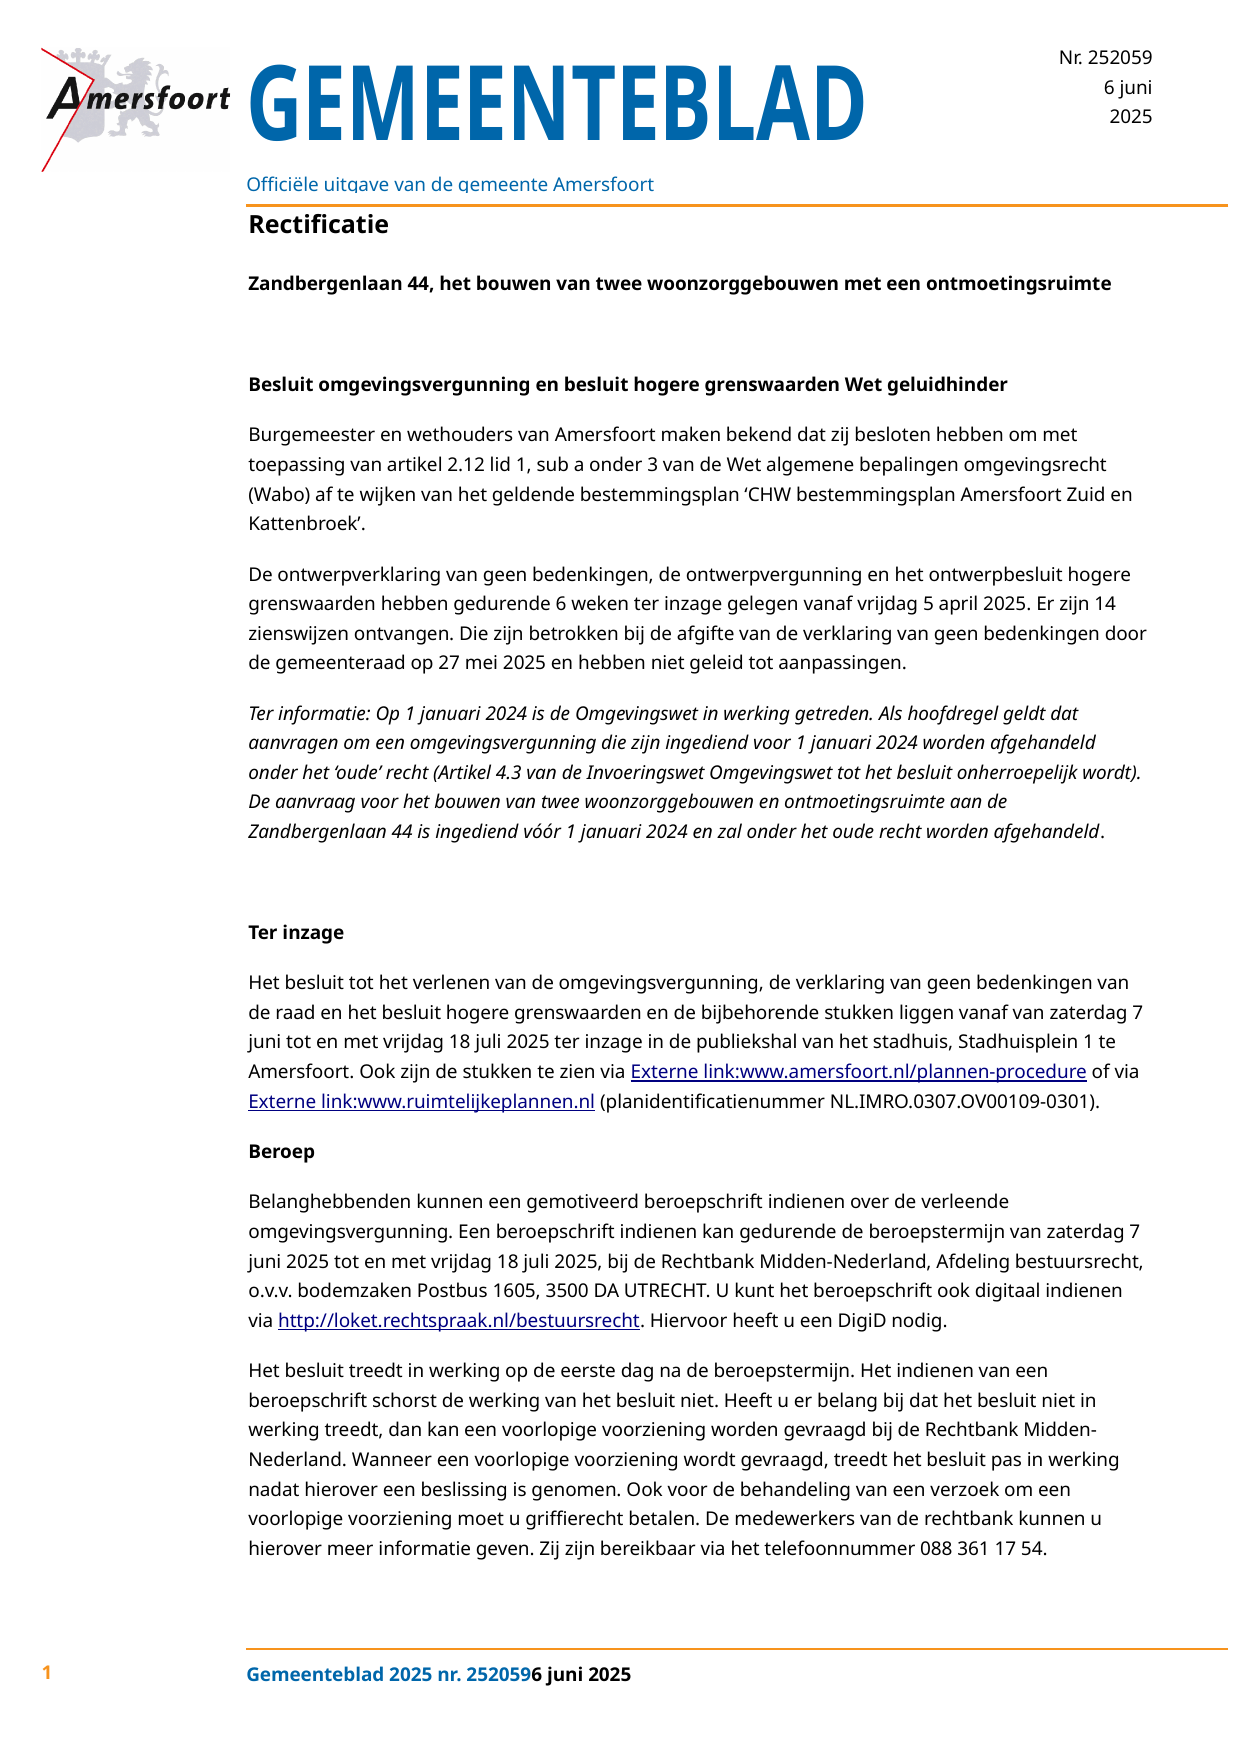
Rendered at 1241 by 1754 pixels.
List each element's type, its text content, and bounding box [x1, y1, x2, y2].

text Ter informatie: Op 1 januari 2024 is de Omgevingswet in werking getreden. Als hoofdregel geldt dat aanvragen om een omgevingsvergunning die zijn ingediend voor 1 januari 2024 worden afgehandeld onder het ‘oude’ recht (Artikel 4.3 van de Invoeringswet Omgevingswet tot het besluit onherroepelijk wordt). De aanvraag voor het bouwen van twee woonzorggebouwen en ontmoetingsruimte aan de Zandbergenlaan 44 is ingediend vóór 1 januari 2024 en zal onder het oude recht worden afgehandeld. [248, 700, 1152, 844]
text Beroep [248, 1138, 1152, 1164]
text Het besluit treedt in werking op de eerste dag na de beroepstermijn. Het indienen van een beroepschrift schorst de werking van het besluit niet. Heeft u er belang bij dat het besluit niet in werking treedt, dan kan een voorlopige voorziening worden gevraagd bij de Rechtbank Midden-Nederland. Wanneer een voorlopige voorziening wordt gevraagd, treedt het besluit pas in werking nadat hierover een beslissing is genomen. Ook voor de behandeling van een verzoek om een voorlopige voorziening moet u griffierecht betalen. De medewerkers van de rechtbank kunnen u hierover meer informatie geven. Zij zijn bereikbaar via het telefoonnummer 088 361 17 54. [248, 1357, 1152, 1561]
text Burgemeester en wethouders van Amersfoort maken bekend dat zij besloten hebben om met toepassing van artikel 2.12 lid 1, sub a onder 3 van de Wet algemene bepalingen omgevingsrecht (Wabo) af te wijken van het geldende bestemmingsplan ‘CHW bestemmingsplan Amersfoort Zuid en Kattenbroek’. [248, 422, 1152, 536]
text Zandbergenlaan 44, het bouwen van twee woonzorggebouwen met een ontmoetingsruimte [248, 270, 1152, 296]
text De ontwerpverklaring van geen bedenkingen, de ontwerpvergunning en het ontwerpbesluit hogere grenswaarden hebben gedurende 6 weken ter inzage gelegen vanaf vrijdag 5 april 2025. Er zijn 14 zienswijzen ontvangen. Die zijn betrokken bij de afgifte van de verklaring van geen bedenkingen door de gemeenteraad op 27 mei 2025 en hebben niet geleid tot aanpassingen. [248, 561, 1152, 675]
text Het besluit tot het verlenen van de omgevingsvergunning, de verklaring van geen bedenkingen van de raad en het besluit hogere grenswaarden en de bijbehorende stukken liggen vanaf van zaterdag 7 juni tot en met vrijdag 18 juli 2025 ter inzage in de publiekshal van het stadhuis, Stadhuisplein 1 te Amersfoort. Ook zijn de stukken te zien via Externe link:www.amersfoort.nl/plannen-procedure of via Externe link:www.ruimtelijkeplannen.nl (planidentificatienummer NL.IMRO.0307.OV00109-0301). [248, 969, 1152, 1113]
text Belanghebbenden kunnen een gemotiveerd beroepschrift indienen over de verleende omgevingsvergunning. Een beroepschrift indienen kan gedurende de beroepstermijn van zaterdag 7 juni 2025 tot en met vrijdag 18 juli 2025, bij de Rechtbank Midden-Nederland, Afdeling bestuursrecht, o.v.v. bodemzaken Postbus 1605, 3500 DA UTRECHT. U kunt het beroepschrift ook digitaal indienen via http://loket.rechtspraak.nl/bestuursrecht. Hiervoor heeft u een DigiD nodig. [248, 1189, 1152, 1333]
text Ter inzage [248, 919, 1152, 945]
picture [41, 47, 231, 172]
text Rectificatie [248, 207, 1152, 241]
text Besluit omgevingsvergunning en besluit hogere grenswaarden Wet geluidhinder [248, 371, 1152, 397]
